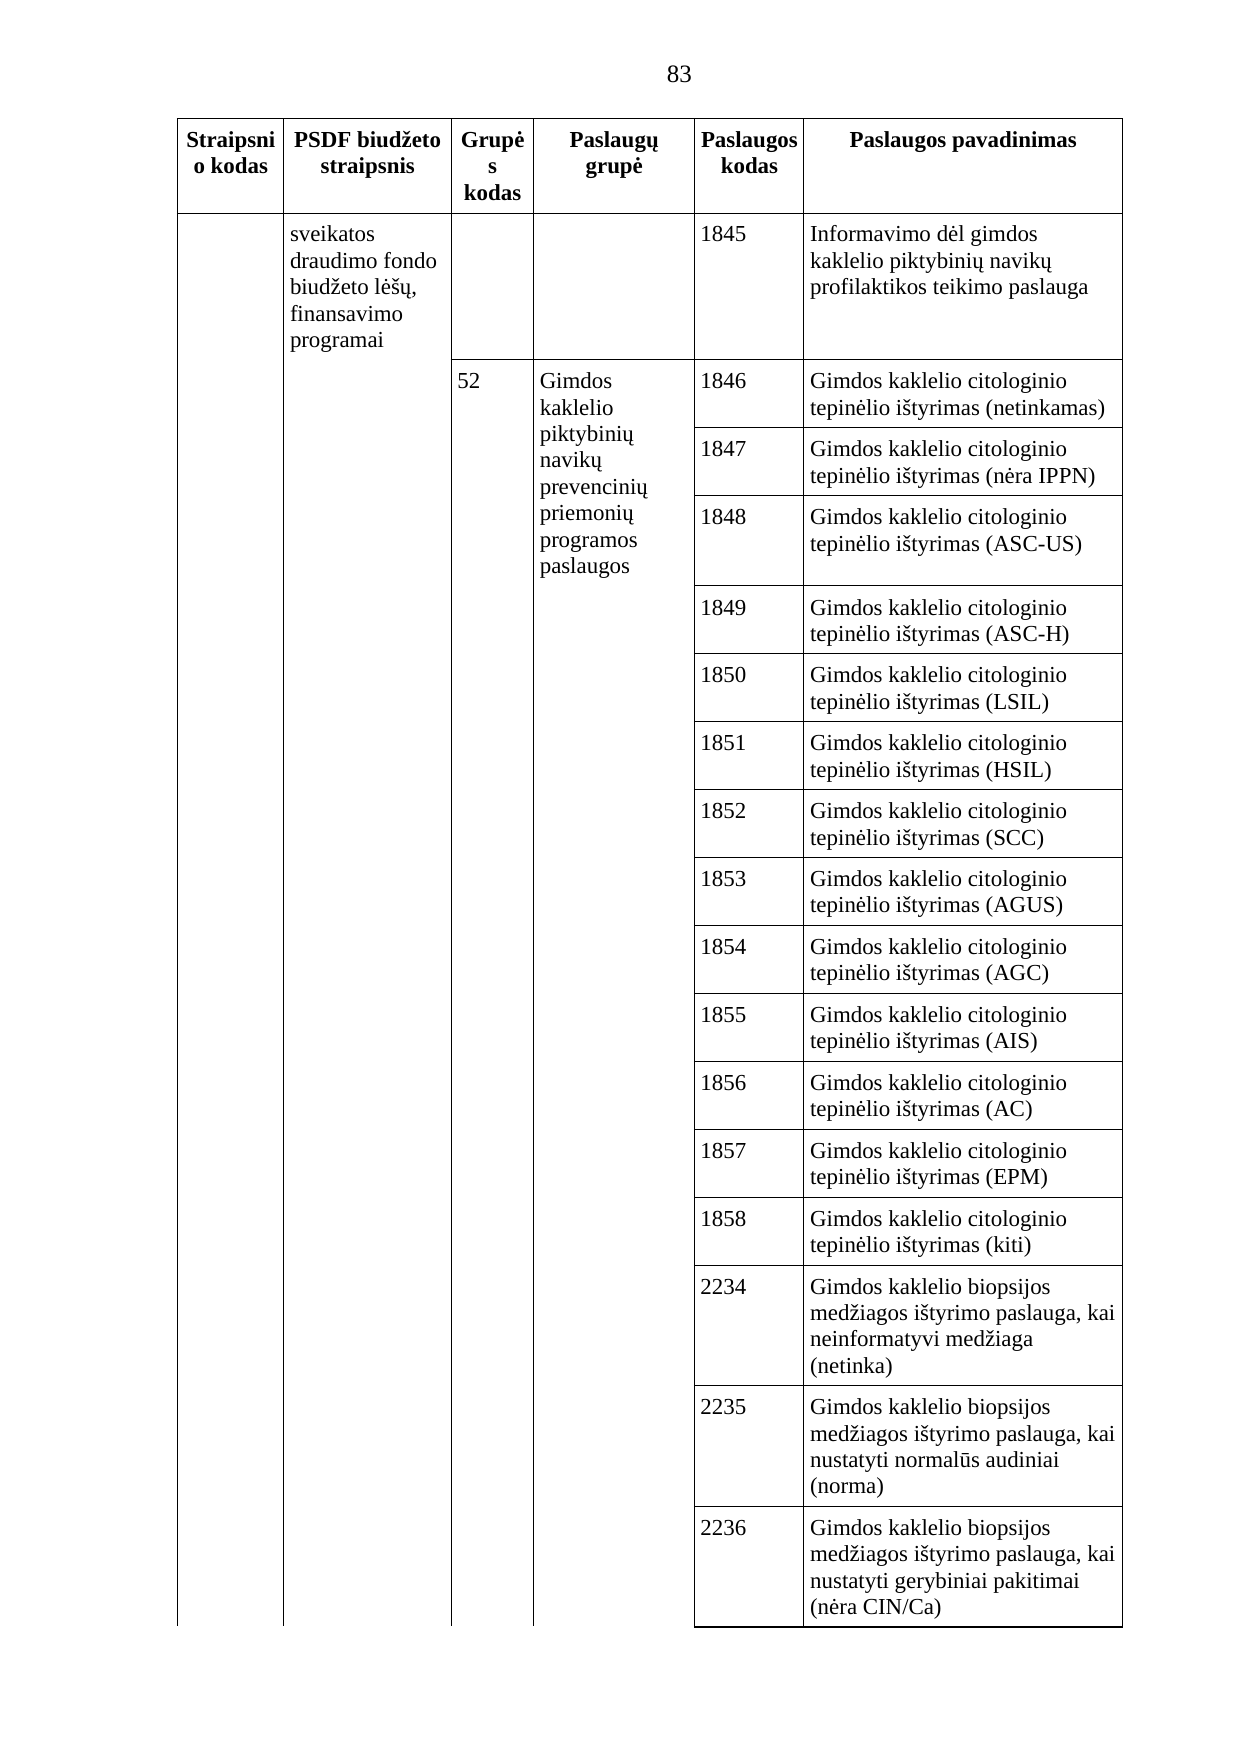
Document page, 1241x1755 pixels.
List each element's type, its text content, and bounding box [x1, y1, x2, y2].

table_header PSDF biudžeto straipsnis [284, 119, 451, 212]
table_cell Gimdos kaklelio citologinio tepinėlio ištyrimas (AGUS) [804, 858, 1122, 925]
table_cell [178, 993, 283, 1061]
table_cell [534, 585, 694, 653]
table_cell [284, 495, 451, 585]
table_cell [178, 1265, 283, 1385]
table_cell 1854 [695, 926, 803, 993]
table_header Grupės kodas [452, 119, 533, 212]
table_cell Gimdos kaklelio citologinio tepinėlio ištyrimas (nėra IPPN) [804, 428, 1122, 495]
table_cell Gimdos kaklelio biopsijos medžiagos ištyrimo paslauga, kai nustatyti gerybiniai pakitimai (nėra CIN/Ca) [804, 1507, 1122, 1626]
table_cell [534, 857, 694, 925]
table_cell [178, 1506, 283, 1626]
table_cell [284, 359, 451, 427]
table_cell 2235 [695, 1386, 803, 1506]
table_cell 1853 [695, 858, 803, 925]
table_cell 1851 [695, 722, 803, 789]
table_cell Gimdos kaklelio citologinio tepinėlio ištyrimas (kiti) [804, 1198, 1122, 1264]
table_cell [284, 1197, 451, 1264]
table_cell Gimdos kaklelio citologinio tepinėlio ištyrimas (netinkamas) [804, 360, 1122, 427]
table_header Paslaugos pavadinimas [804, 119, 1122, 212]
table_cell 2234 [695, 1266, 803, 1385]
table_cell [534, 653, 694, 721]
table_header Straipsnio kodas [178, 119, 283, 212]
table_cell [284, 585, 451, 653]
table_cell 1845 [695, 214, 803, 359]
table_cell [534, 789, 694, 857]
table_cell 1847 [695, 428, 803, 495]
table_cell Gimdos kaklelio citologinio tepinėlio ištyrimas (EPM) [804, 1130, 1122, 1197]
table_cell [534, 1197, 694, 1264]
table_cell [284, 857, 451, 925]
table_cell [534, 214, 694, 359]
table_cell [452, 585, 533, 653]
table_cell [452, 1061, 533, 1129]
table_cell [284, 1129, 451, 1197]
table_cell [178, 214, 283, 359]
table_cell 1856 [695, 1062, 803, 1129]
table_cell [178, 1197, 283, 1264]
table_cell [284, 789, 451, 857]
table_cell [452, 925, 533, 993]
table_cell [178, 857, 283, 925]
table_cell 1846 [695, 360, 803, 427]
table_cell [284, 653, 451, 721]
table_cell Gimdos kaklelio biopsijos medžiagos ištyrimo paslauga, kai neinformatyvi medžiaga (netinka) [804, 1266, 1122, 1385]
table_cell Gimdos kaklelio citologinio tepinėlio ištyrimas (AGC) [804, 926, 1122, 993]
table_cell [452, 653, 533, 721]
table_cell [452, 789, 533, 857]
table_cell Gimdos kaklelio citologinio tepinėlio ištyrimas (ASC-US) [804, 496, 1122, 585]
table_cell Gimdos kaklelio citologinio tepinėlio ištyrimas (SCC) [804, 790, 1122, 857]
table_cell [178, 653, 283, 721]
table_cell [452, 1265, 533, 1385]
table_cell [452, 1197, 533, 1264]
table_cell Gimdos kaklelio citologinio tepinėlio ištyrimas (AIS) [804, 994, 1122, 1061]
table_cell Gimdos kaklelio biopsijos medžiagos ištyrimo paslauga, kai nustatyti normalūs audiniai (norma) [804, 1386, 1122, 1506]
table_cell [284, 925, 451, 993]
table_cell [178, 585, 283, 653]
table_cell 1852 [695, 790, 803, 857]
table_cell [534, 721, 694, 789]
table_cell 1850 [695, 654, 803, 721]
table_cell 1858 [695, 1198, 803, 1264]
table_cell [534, 925, 694, 993]
table_cell [284, 1265, 451, 1385]
table_cell [178, 359, 283, 427]
table_cell [284, 1506, 451, 1626]
table_cell [452, 427, 533, 495]
table_cell [284, 1061, 451, 1129]
table_cell [178, 495, 283, 585]
table_cell [178, 427, 283, 495]
table_cell [534, 993, 694, 1061]
table_header Paslaugų grupė [534, 119, 694, 212]
table_cell [178, 1385, 283, 1506]
table_cell [534, 1129, 694, 1197]
table_cell Informavimo dėl gimdos kaklelio piktybinių navikų profilaktikos teikimo paslauga [804, 214, 1122, 359]
table_cell [452, 721, 533, 789]
table_cell Gimdos kaklelio citologinio tepinėlio ištyrimas (LSIL) [804, 654, 1122, 721]
table_cell [452, 1385, 533, 1506]
table_cell [178, 789, 283, 857]
table_cell [284, 1385, 451, 1506]
table_cell [178, 721, 283, 789]
table_cell [284, 427, 451, 495]
table_cell Gimdos kaklelio citologinio tepinėlio ištyrimas (HSIL) [804, 722, 1122, 789]
table_cell [452, 1129, 533, 1197]
table_cell [452, 214, 533, 359]
table_cell [452, 993, 533, 1061]
table_cell 2236 [695, 1507, 803, 1626]
table_cell [178, 1129, 283, 1197]
table_cell 1848 [695, 496, 803, 585]
table_cell Gimdos kaklelio citologinio tepinėlio ištyrimas (ASC-H) [804, 586, 1122, 653]
table_cell 1855 [695, 994, 803, 1061]
table_cell Gimdos kaklelio piktybinių navikų prevencinių priemonių programos paslaugos [534, 360, 694, 585]
table_cell [452, 857, 533, 925]
table_cell [452, 1506, 533, 1626]
table_cell Gimdos kaklelio citologinio tepinėlio ištyrimas (AC) [804, 1062, 1122, 1129]
table_cell 1849 [695, 586, 803, 653]
table_cell [534, 1506, 694, 1626]
table_header Paslaugos kodas [695, 119, 803, 212]
table_cell [452, 495, 533, 585]
table_cell [284, 993, 451, 1061]
table_cell [178, 925, 283, 993]
table_cell [284, 721, 451, 789]
table_cell 1857 [695, 1130, 803, 1197]
table_cell [534, 1265, 694, 1385]
table_cell [178, 1061, 283, 1129]
table_cell 52 [452, 360, 533, 427]
table_cell sveikatos draudimo fondo biudžeto lėšų, finansavimo programai [284, 214, 451, 359]
table_cell [534, 1061, 694, 1129]
table_cell [534, 1385, 694, 1506]
